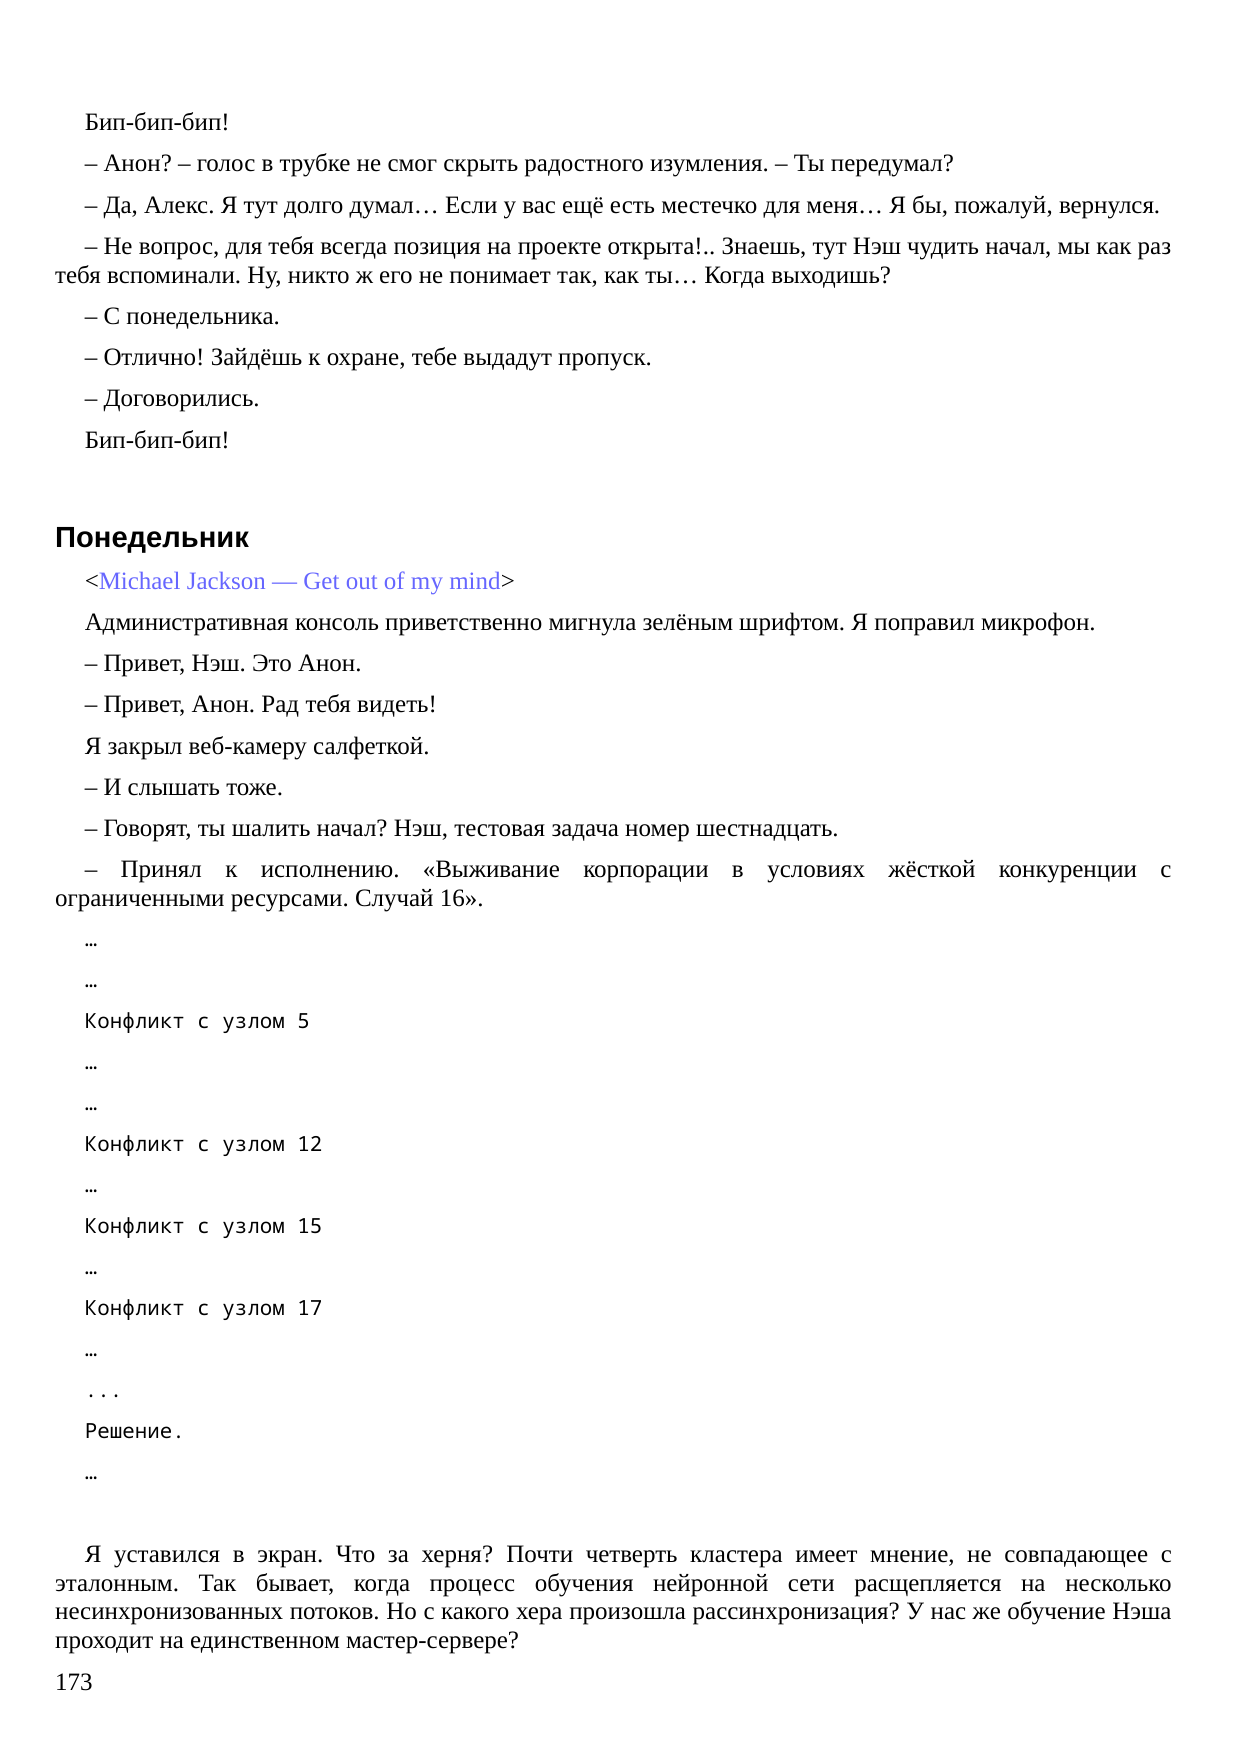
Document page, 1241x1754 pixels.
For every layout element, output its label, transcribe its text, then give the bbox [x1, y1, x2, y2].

text … [55, 1170, 1173, 1199]
text – И слышать тоже. [55, 772, 1173, 801]
text <Michael Jackson — Get out of my mind> [55, 566, 1173, 594]
text Я закрыл веб-камеру салфеткой. [55, 731, 1173, 759]
text Бип-бип-бип! [55, 425, 1173, 453]
text – Говорят, ты шалить начал? Нэш, тестовая задача номер шестнадцать. [55, 813, 1173, 842]
text – Привет, Нэш. Это Анон. [55, 648, 1173, 677]
subtitle Понедельник [55, 520, 1173, 553]
text – Да, Алекс. Я тут долго думал… Если у вас ещё есть местечко для меня… Я бы, пожалуй, вернулся. [55, 190, 1173, 218]
text Я уставился в экран. Что за херня? Почти четверть кластера имеет мнение, не совпадающее с эталонным. Так бывает, когда процесс обучения нейронной сети расщепляется на несколько несинхронизованных потоков. Но с какого хера произошла рассинхронизация? У нас же обучение Нэша проходит на единственном мастер-сервере? [55, 1539, 1173, 1654]
text – Отлично! Зайдёшь к охране, тебе выдадут пропуск. [55, 342, 1173, 371]
text – Не вопрос, для тебя всегда позиция на проекте открыта!.. Знаешь, тут Нэш чудить начал, мы как раз тебя вспоминали. Ну, никто ж его не понимает так, как ты… Когда выходишь? [55, 231, 1173, 288]
text … [55, 1334, 1173, 1362]
text … [55, 1047, 1173, 1076]
text Административная консоль приветственно мигнула зелёным шрифтом. Я поправил микрофон. [55, 607, 1173, 636]
text … [55, 1252, 1173, 1281]
text – Анон? – голос в трубке не смог скрыть радостного изумления. – Ты передумал? [55, 148, 1173, 177]
text … [55, 1457, 1173, 1485]
text Конфликт с узлом 17 [55, 1293, 1173, 1321]
text – Привет, Анон. Рад тебя видеть! [55, 689, 1173, 718]
text – Принял к исполнению. «Выживание корпорации в условиях жёсткой конкуренции с ограниченными ресурсами. Случай 16». [55, 854, 1173, 912]
text – С понедельника. [55, 301, 1173, 330]
text ... [55, 1375, 1173, 1403]
text – Договорились. [55, 383, 1173, 412]
text Бип-бип-бип! [55, 107, 1173, 136]
text … [55, 1088, 1173, 1117]
text Конфликт с узлом 15 [55, 1211, 1173, 1239]
text … [55, 966, 1173, 994]
text Конфликт с узлом 5 [55, 1006, 1173, 1035]
text Решение. [55, 1416, 1173, 1444]
text Конфликт с узлом 12 [55, 1129, 1173, 1158]
text … [55, 924, 1173, 953]
